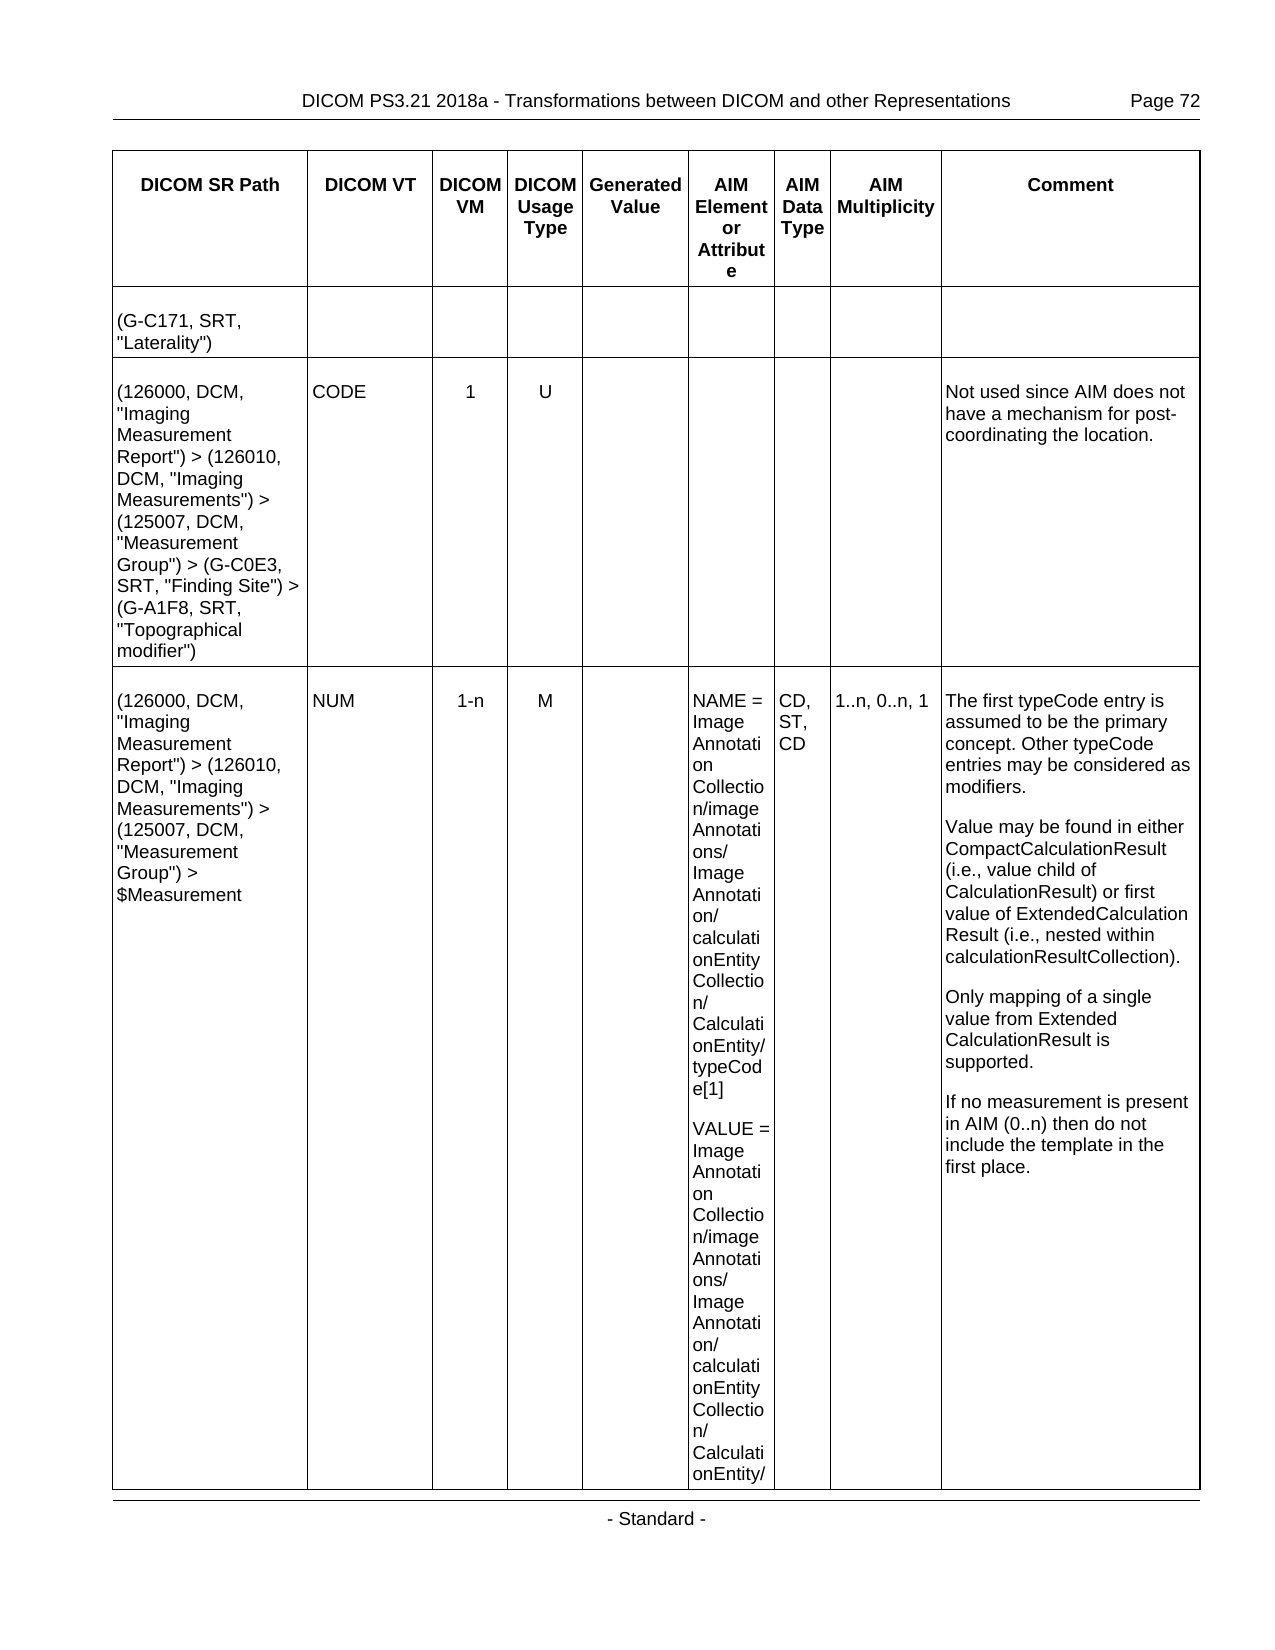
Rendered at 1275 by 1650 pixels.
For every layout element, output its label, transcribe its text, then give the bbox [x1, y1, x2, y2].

table_header DICOM VT [308, 151, 432, 286]
table_cell [775, 358, 830, 666]
table_cell NUM [308, 667, 432, 1489]
table_cell (126000, DCM, "Imaging Measurement Report") > (126010, DCM, "Imaging Measurements") > (125007, DCM, "Measurement Group") > (G-C0E3, SRT, "Finding Site") > (G-A1F8, SRT, "Topographical modifier") [113, 358, 307, 666]
table_header DICOM Usage Type [508, 151, 582, 286]
table_cell The first typeCode entry is assumed to be the primary concept. Other typeCode entries may be considered as modifiers. Value may be found in either Compact​Calculation​Result (i.e., value child of CalculationResult) or first value of Extended​Calculation​Result (i.e., nested within calculation​Result​Collection). Only mapping of a single value from Extended​Calculation​Result is supported. If no measurement is present in AIM (0..n) then do not include the template in the first place. [942, 667, 1199, 1489]
table_cell U [508, 358, 582, 666]
table_cell [583, 358, 688, 666]
table_cell [831, 358, 941, 666]
table_cell CD, ST, CD [775, 667, 830, 1489]
table_cell (126000, DCM, "Imaging Measurement Report") > (126010, DCM, "Imaging Measurements") > (125007, DCM, "Measurement Group") > $Measurement [113, 667, 307, 1489]
table_header Generated Value [583, 151, 688, 286]
table_cell 1 [433, 358, 507, 666]
table_header AIM Element or Attribute [689, 151, 774, 286]
table_cell 1-n [433, 667, 507, 1489]
table_cell [942, 287, 1199, 357]
table_cell M [508, 667, 582, 1489]
table_cell NAME = Image​Annotation​​Collection/​image​Annotations/​Image​Annotation/​calculation​Entity​Collection/​CalculationEntity/​typeCode[1] VALUE = Image​Annotation​​Collection/​image​Annotations/​Image​Annotation/​calculation​Entity​Collection/​CalculationEntity/​ [689, 667, 774, 1489]
table_cell Not used since AIM does not have a mechanism for post-coordinating the location. [942, 358, 1199, 666]
table_cell [308, 287, 432, 357]
table_cell [775, 287, 830, 357]
table_cell [508, 287, 582, 357]
table_header AIM Data Type [775, 151, 830, 286]
table_cell [689, 358, 774, 666]
table_cell (G-C171, SRT, "Laterality") [113, 287, 307, 357]
table_cell [831, 287, 941, 357]
table_cell [689, 287, 774, 357]
table_cell 1..n, 0..n, 1 [831, 667, 941, 1489]
table_cell CODE [308, 358, 432, 666]
table_cell [433, 287, 507, 357]
table_header AIM Multiplicity [831, 151, 941, 286]
table_cell [583, 667, 688, 1489]
table_header Comment [942, 151, 1199, 286]
table_header DICOM VM [433, 151, 507, 286]
table_header DICOM SR Path [113, 151, 307, 286]
table_cell [583, 287, 688, 357]
